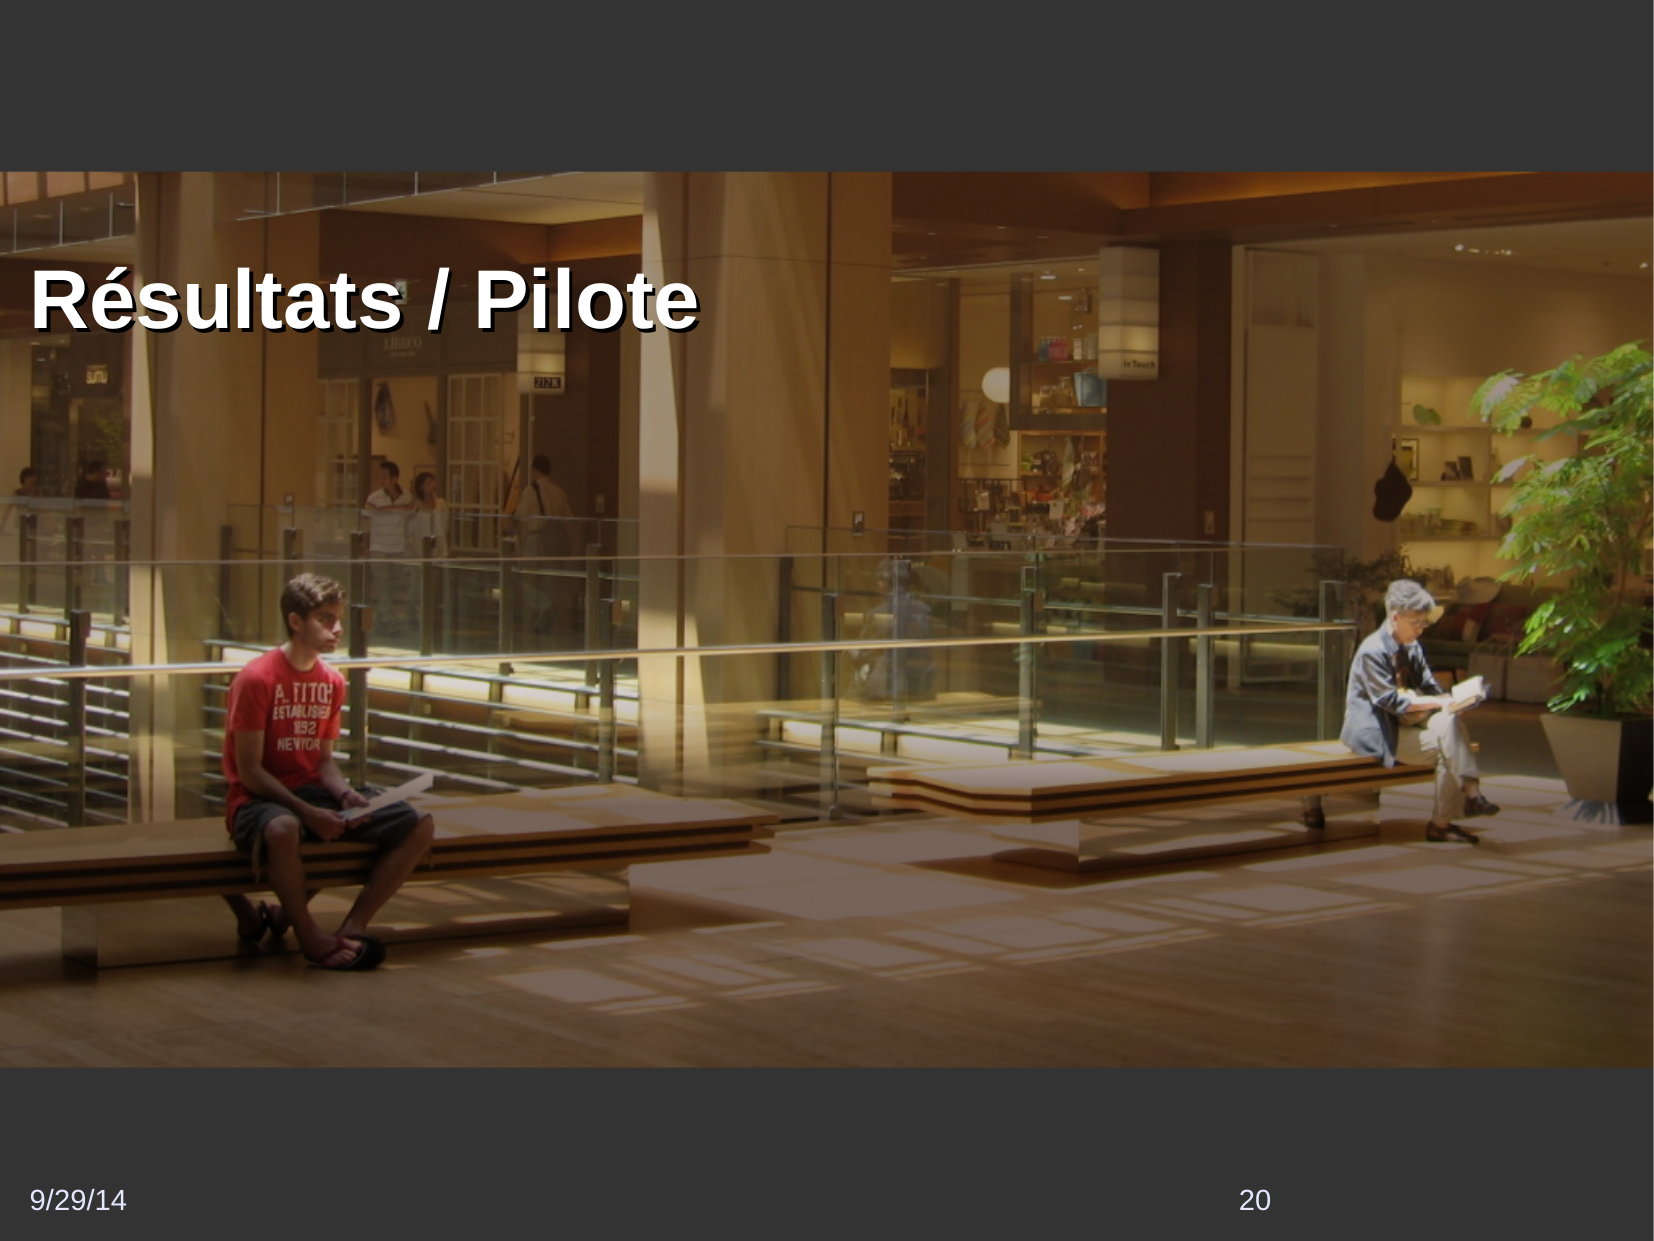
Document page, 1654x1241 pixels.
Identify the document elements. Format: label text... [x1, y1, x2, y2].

picture [0, 0, 1654, 1241]
text_box 9/29/14 [29, 1181, 415, 1240]
text_box [1238, 1181, 1625, 1240]
title Résultats / Pilote [29, 245, 1506, 346]
